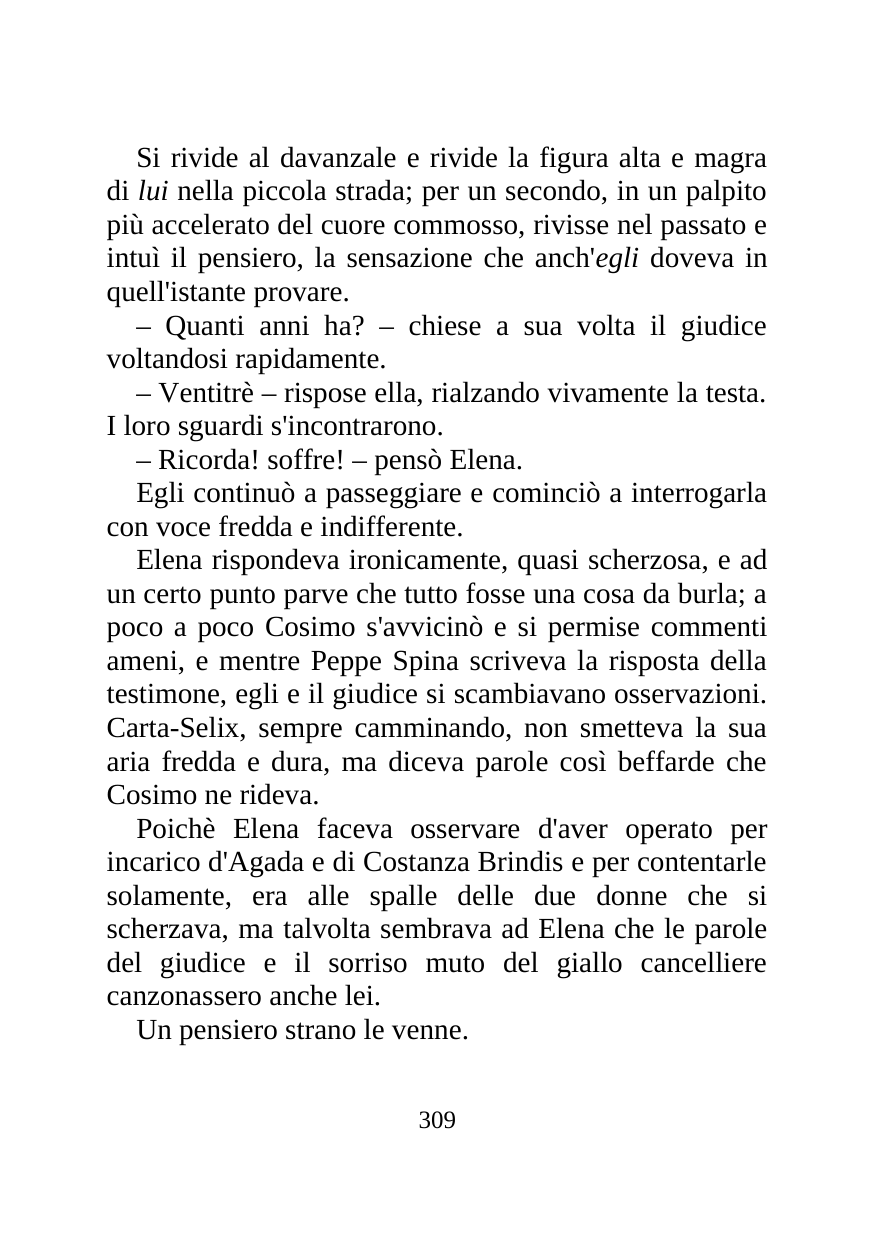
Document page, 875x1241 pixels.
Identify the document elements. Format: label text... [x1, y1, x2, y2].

text Elena rispondeva ironicamente, quasi scherzosa, e ad un certo punto parve che tutto fosse una cosa da burla; a poco a poco Cosimo s'avvicinò e si permise commenti ameni, e mentre Peppe Spina scriveva la risposta della testimone, egli e il giudice si scambiavano osservazioni. Carta-Selix, sempre camminando, non smetteva la sua aria fredda e dura, ma diceva parole così beffarde che Cosimo ne rideva. [106, 542, 768, 811]
text Si rivide al davanzale e rivide la figura alta e magra di lui nella piccola strada; per un secondo, in un palpito più accelerato del cuore commosso, rivisse nel passato e intuì il pensiero, la sensazione che anch'egli doveva in quell'istante provare. [106, 140, 768, 308]
text Poichè Elena faceva osservare d'aver operato per incarico d'Agada e di Costanza Brindis e per contentarle solamente, era alle spalle delle due donne che si scherzava, ma talvolta sembrava ad Elena che le parole del giudice e il sorriso muto del giallo cancelliere canzonassero anche lei. [106, 811, 768, 1012]
text Un pensiero strano le venne. [106, 1012, 768, 1046]
text – Ventitrè – rispose ella, rialzando vivamente la testa. I loro sguardi s'incontrarono. [106, 375, 768, 442]
text – Ricorda! soffre! – pensò Elena. [106, 442, 768, 475]
text Egli continuò a passeggiare e cominciò a interrogarla con voce fredda e indifferente. [106, 475, 768, 542]
text – Quanti anni ha? – chiese a sua volta il giudice voltandosi rapidamente. [106, 308, 768, 375]
